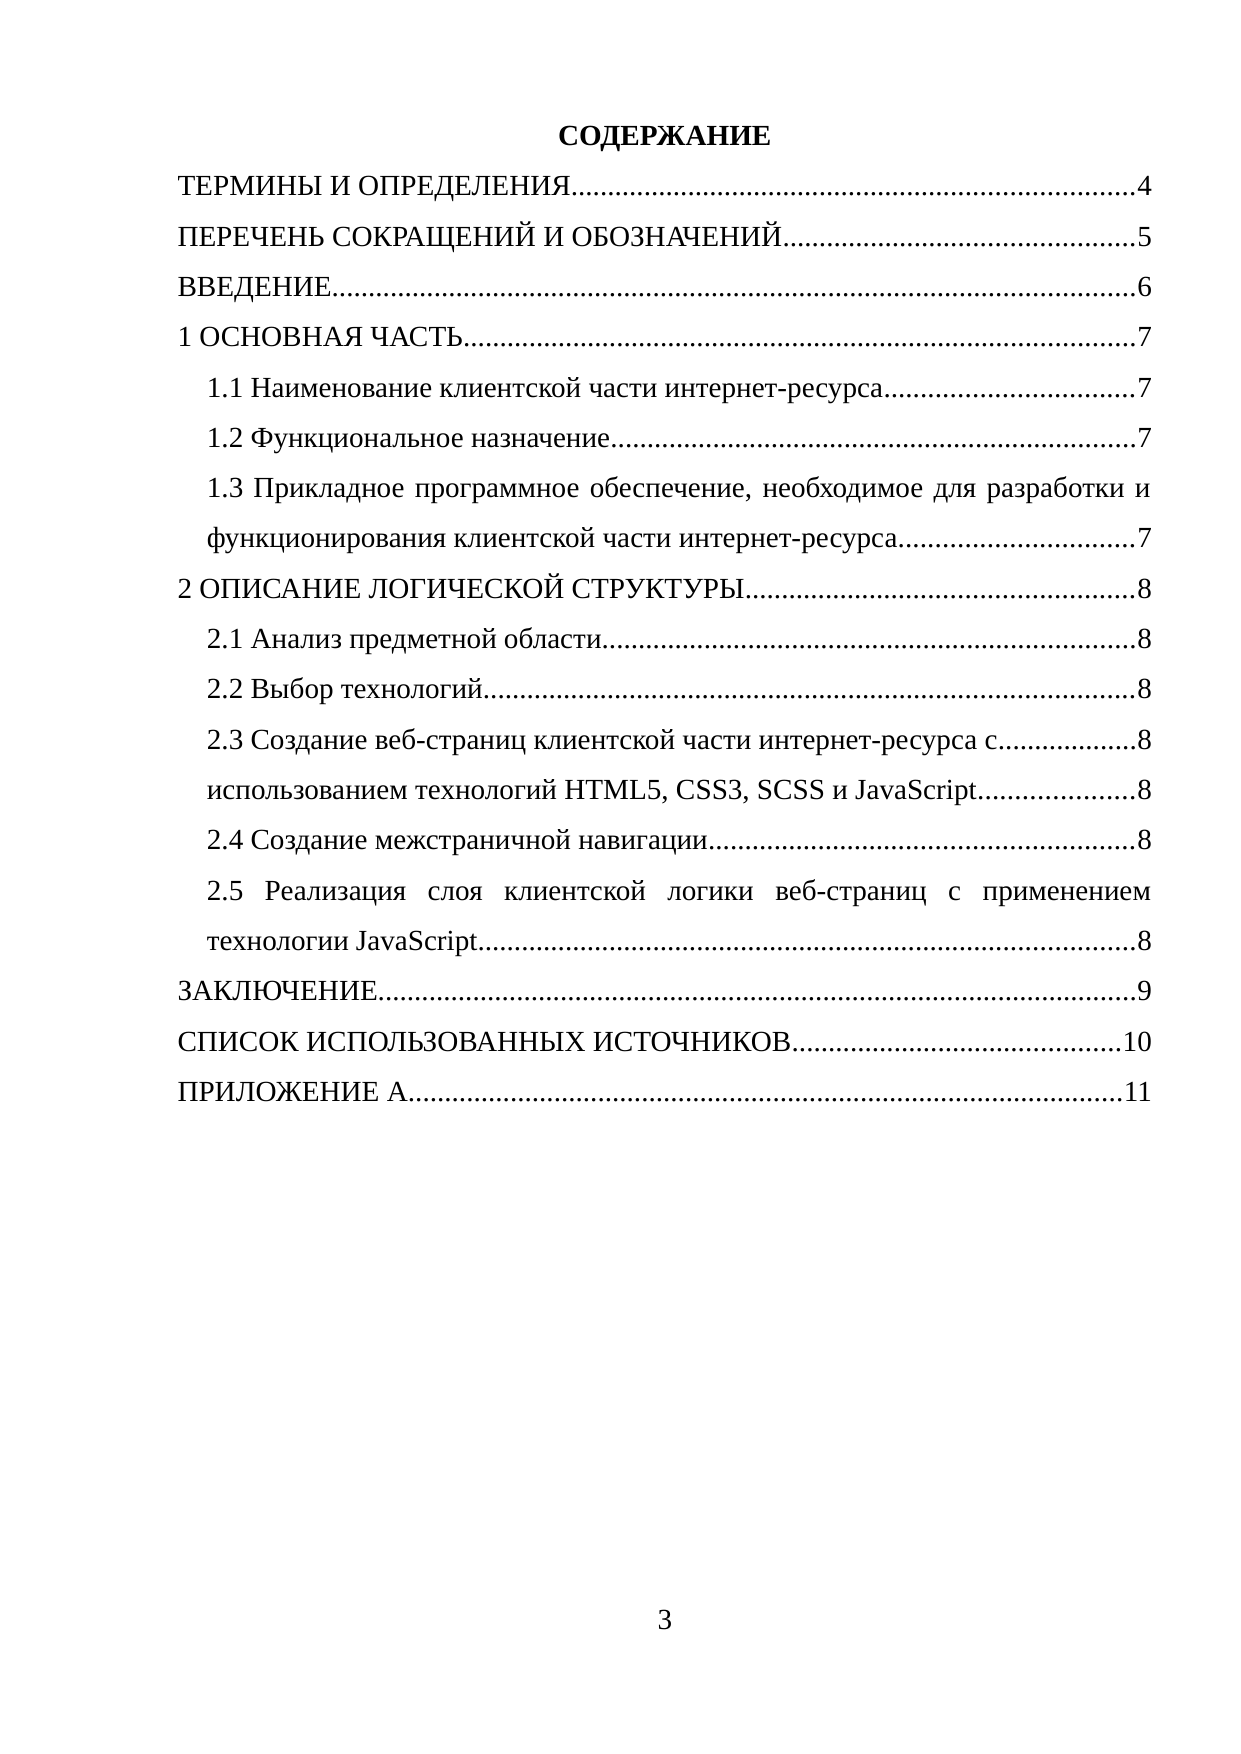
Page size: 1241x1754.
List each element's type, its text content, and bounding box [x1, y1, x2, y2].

text ПЕРЕЧЕНЬ СОКРАЩЕНИЙ И ОБОЗНАЧЕНИЙ 5 [177, 219, 1152, 252]
text ВВЕДЕНИЕ 6 [177, 269, 1152, 303]
text ПРИЛОЖЕНИЕ А 11 [177, 1074, 1152, 1108]
text 2.3 Создание веб-страниц клиентской части интернет-ресурса с 8 [207, 722, 1152, 755]
text 2.1 Анализ предметной области 8 [207, 621, 1152, 655]
text 1.2 Функциональное назначение 7 [207, 420, 1152, 453]
text 1 ОСНОВНАЯ ЧАСТЬ 7 [177, 319, 1152, 353]
text ТЕРМИНЫ И ОПРЕДЕЛЕНИЯ 4 [177, 168, 1152, 202]
text 2.2 Выбор технологий 8 [207, 672, 1152, 705]
text 1.1 Наименование клиентской части интернет-ресурса 7 [207, 370, 1152, 403]
text СПИСОК ИСПОЛЬЗОВАННЫХ ИСТОЧНИКОВ 10 [177, 1024, 1152, 1057]
text использованием технологий HTML5, CSS3, SCSS и JavaScript 8 [207, 772, 1152, 806]
text 1.3 Прикладное программное обеспечение, необходимое для разработки и функционирования клиентской части интернет-ресурса 7 [207, 470, 1152, 554]
text ЗАКЛЮЧЕНИЕ 9 [177, 973, 1152, 1007]
text 2 ОПИСАНИЕ ЛОГИЧЕСКОЙ СТРУКТУРЫ 8 [177, 571, 1152, 604]
title СОДЕРЖАНИЕ [177, 118, 1152, 152]
text 2.5 Реализация слоя клиентской логики веб-страниц с применением технологии JavaScript 8 [207, 873, 1152, 957]
text 2.4 Создание межстраничной навигации 8 [207, 822, 1152, 856]
